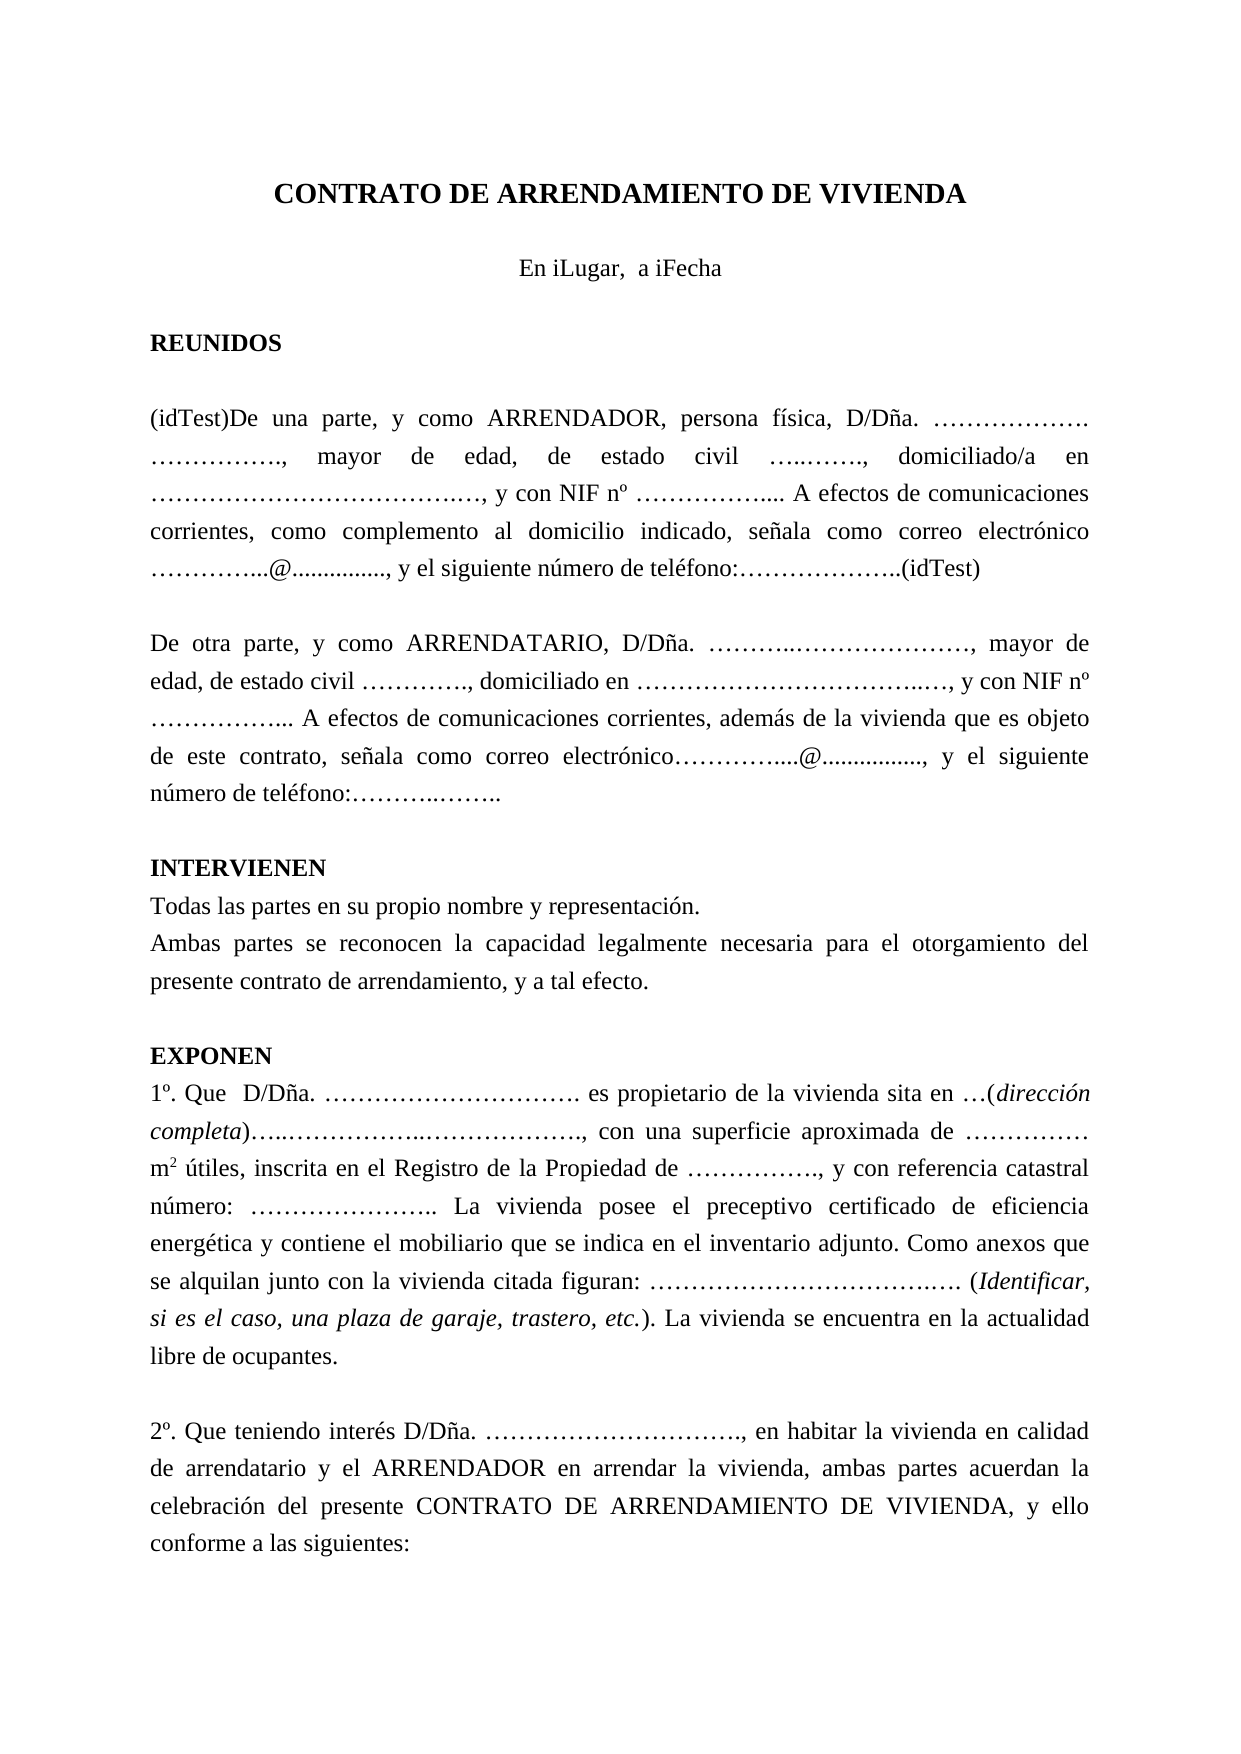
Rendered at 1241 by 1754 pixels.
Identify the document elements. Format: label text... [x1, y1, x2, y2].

text De otra parte, y como ARRENDATARIO, D/Dña. ………..…………………, mayor de edad, de estado civil …………., domiciliado en ……………………………..…, y con NIF nº ……………... A efectos de comunicaciones corrientes, además de la vivienda que es objeto de este contrato, señala como correo electrónico…………....@................, y el siguiente número de teléfono:………..…….. [150, 624, 1090, 812]
text REUNIDOS [150, 324, 1090, 362]
text INTERVIENEN [150, 849, 1090, 887]
text Todas las partes en su propio nombre y representación. [150, 887, 1090, 924]
text 2º. Que teniendo interés D/Dña. …………………………., en habitar la vivienda en calidad de arrendatario y el ARRENDADOR en arrendar la vivienda, ambas partes acuerdan la celebración del presente CONTRATO DE ARRENDAMIENTO DE VIVIENDA, y ello conforme a las siguientes: [150, 1412, 1090, 1562]
text 1º. Que D/Dña. …………………………. es propietario de la vivienda sita en …(dirección completa)…..……………..………………., con una superficie aproximada de …………… m2 útiles, inscrita en el Registro de la Propiedad de ……………., y con referencia catastral número: ………………….. La vivienda posee el preceptivo certificado de eficiencia energética y contiene el mobiliario que se indica en el inventario adjunto. Como anexos que se alquilan junto con la vivienda citada figuran: …………………………….…. (Identificar, si es el caso, una plaza de garaje, trastero, etc.). La vivienda se encuentra en la actualidad libre de ocupantes. [150, 1074, 1090, 1374]
text Ambas partes se reconocen la capacidad legalmente necesaria para el otorgamiento del presente contrato de arrendamiento, y a tal efecto. [150, 924, 1090, 999]
text En iLugar, a iFecha [150, 249, 1090, 287]
text CONTRATO DE ARRENDAMIENTO DE VIVIENDA [150, 174, 1090, 212]
text EXPONEN [150, 1037, 1090, 1074]
text (idTest)De una parte, y como ARRENDADOR, persona física, D/Dña. ……………….……………., mayor de edad, de estado civil …..……., domiciliado/a en ……………………………….…, y con NIF nº …………….... A efectos de comunicaciones corrientes, como complemento al domicilio indicado, señala como correo electrónico …………...@..............., y el siguiente número de teléfono:………………..(idTest) [150, 399, 1090, 587]
